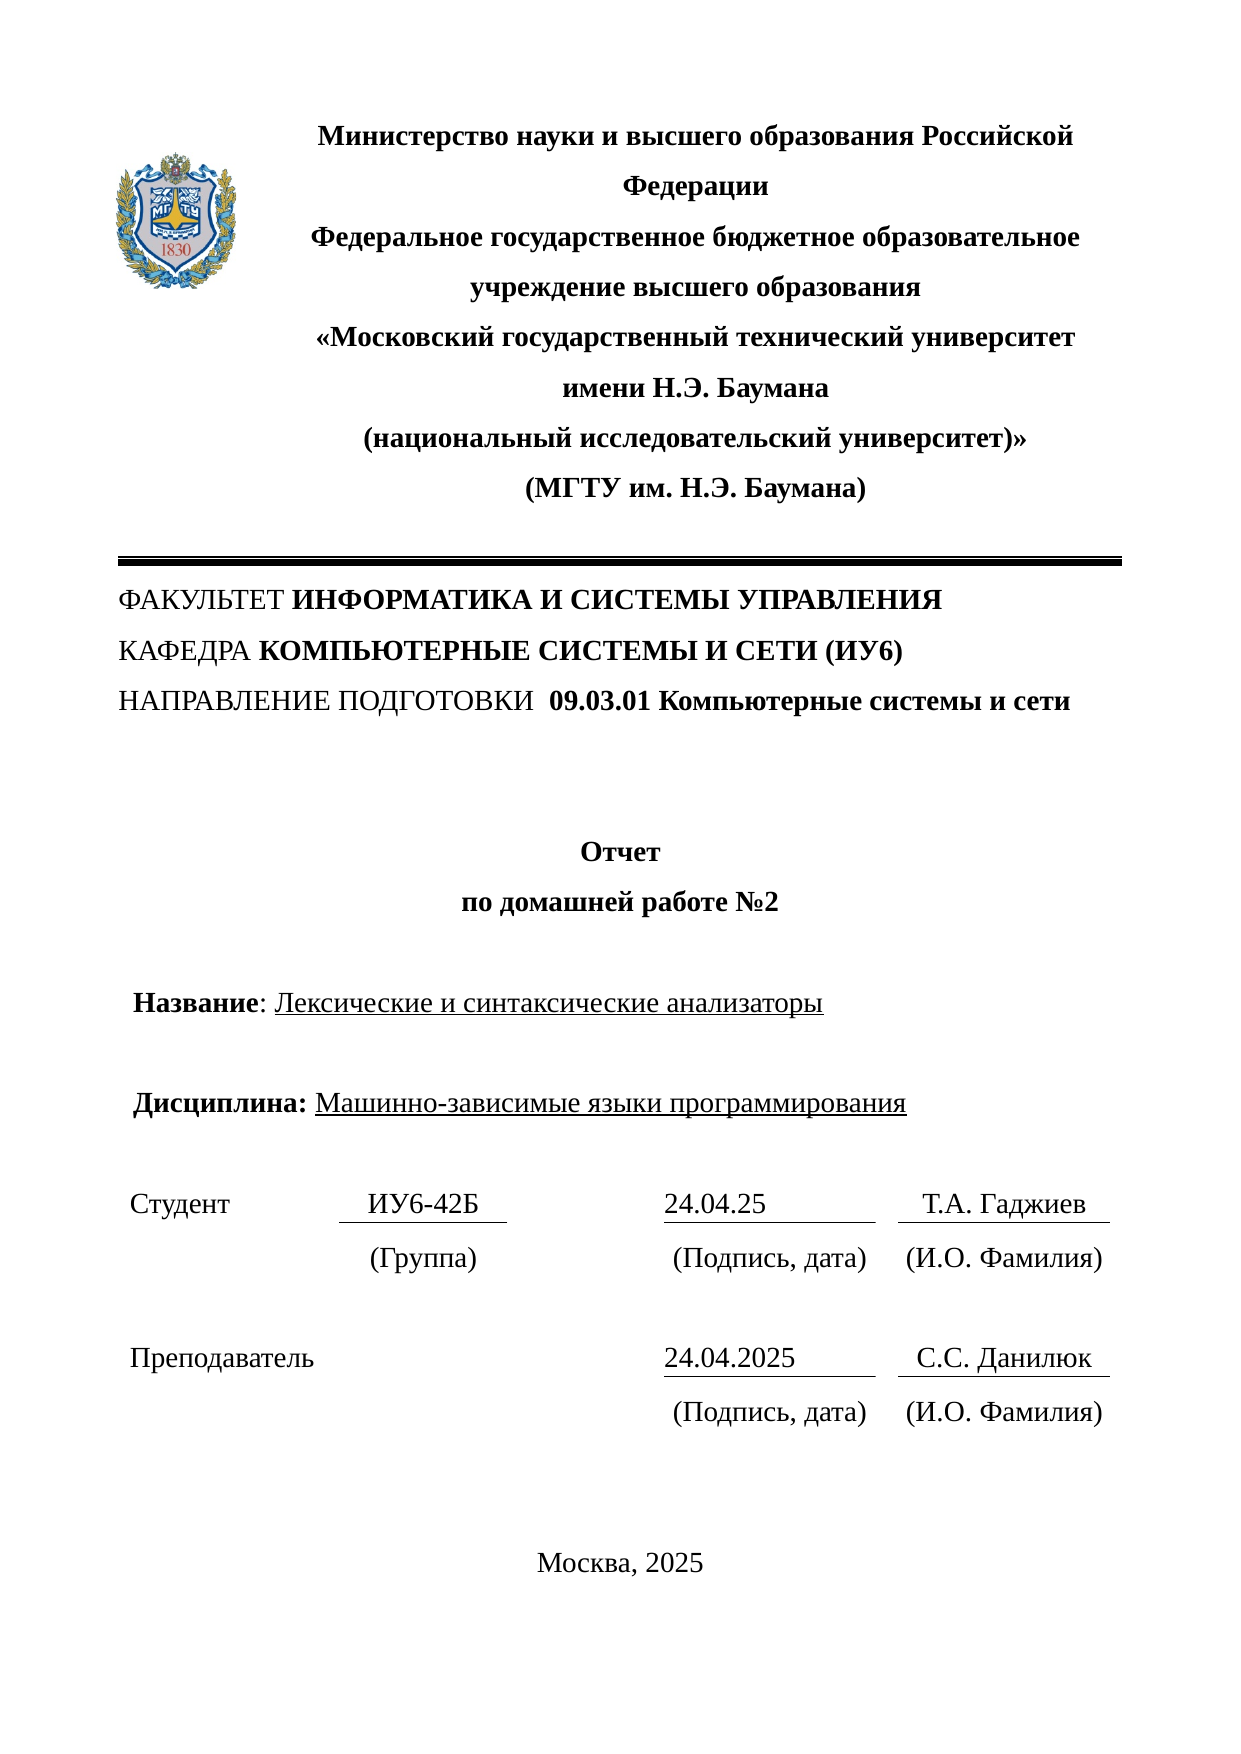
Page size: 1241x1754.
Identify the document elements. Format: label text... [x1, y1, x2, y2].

text НАПРАВЛЕНИЕ ПОДГОТОВКИ 09.03.01 Компьютерные системы и сети [118, 683, 1122, 716]
table_cell [118, 1290, 328, 1340]
table_cell [519, 1340, 653, 1394]
table_header Т.А. Гаджиев [887, 1186, 1121, 1240]
table_cell [519, 1394, 653, 1444]
table_cell [519, 1290, 653, 1340]
table_cell [653, 1290, 887, 1340]
text по домашней работе №2 [118, 884, 1122, 918]
table_cell [887, 1290, 1121, 1340]
text Москва, 2025 [118, 1545, 1122, 1578]
table_cell С.С. Данилюк [887, 1340, 1121, 1394]
table_header [519, 1186, 653, 1240]
table_cell [328, 1394, 519, 1444]
table_cell (Подпись, дата) [653, 1394, 887, 1444]
table_cell (Подпись, дата) [653, 1240, 887, 1290]
text Дисциплина: Машинно-зависимые языки программирования [133, 1085, 1122, 1119]
table_header Министерство науки и высшего образования Российской Федерации Федеральное государственное бюджетное образовательное учреждение высшего образования «Московский государственный технический университет имени Н.Э. Баумана (национальный исследовательский университет)» (МГТУ им. Н.Э. Баумана) [254, 118, 1137, 521]
text Отчет [118, 834, 1122, 867]
table_header Студент [118, 1186, 328, 1240]
table_cell [118, 1394, 328, 1444]
table_cell Преподаватель [118, 1340, 328, 1394]
table_cell [519, 1240, 653, 1290]
table_cell 24.04.2025 [653, 1340, 887, 1394]
table_cell (И.О. Фамилия) [887, 1240, 1121, 1290]
table_header 24.04.25 [653, 1186, 887, 1240]
table_cell [328, 1290, 519, 1340]
text КАФЕДРА Компьютерные системы и сети (ИУ6) [118, 633, 1122, 666]
table_cell (И.О. Фамилия) [887, 1394, 1121, 1444]
table_header [107, 118, 254, 521]
picture [115, 152, 237, 289]
table_header ИУ6-42Б [328, 1186, 519, 1240]
table_cell [328, 1340, 519, 1394]
table_cell (Группа) [328, 1240, 519, 1290]
text Название: Лексические и синтаксические анализаторы [133, 985, 1122, 1018]
text ФАКУЛЬТЕТ Информатика и системы управления [118, 582, 1122, 616]
table_cell [118, 1240, 328, 1290]
